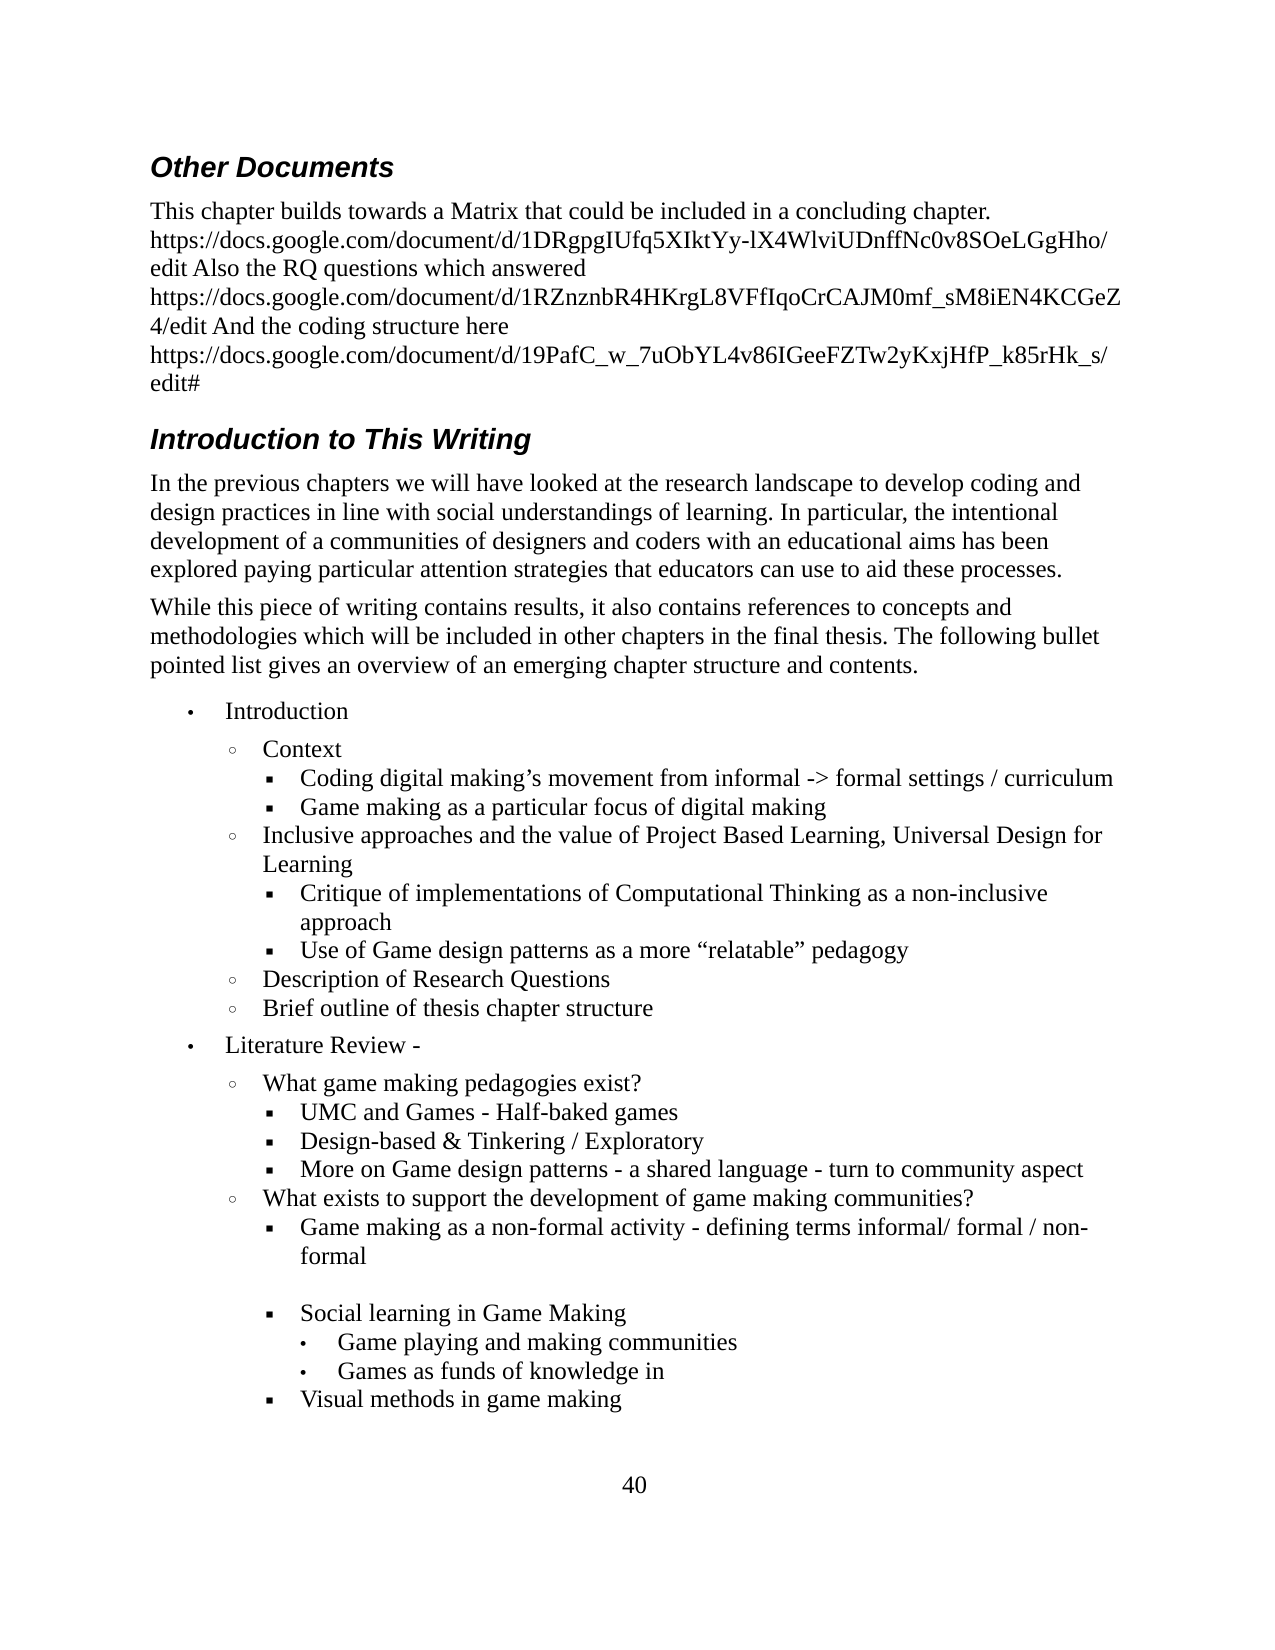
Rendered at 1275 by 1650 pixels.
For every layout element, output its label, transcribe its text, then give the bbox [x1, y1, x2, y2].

list Visual methods in game making [262, 1384, 1125, 1413]
text This chapter builds towards a Matrix that could be included in a concluding chapter. https://docs.google.com/document/d/1DRgpgIUfq5XIktYy-lX4WlviUDnffNc0v8SOeLGgHho/edit Also the RQ questions which answered https://docs.google.com/document/d/1RZnznbR4HKrgL8VFfIqoCrCAJM0mf_sM8iEN4KCGeZ4/edit And the coding structure here https://docs.google.com/document/d/19PafC_w_7uObYL4v86IGeeFZTw2yKxjHfP_k85rHk_s/edit# [150, 196, 1125, 397]
text While this piece of writing contains results, it also contains references to concepts and methodologies which will be included in other chapters in the final thesis. The following bullet pointed list gives an overview of an emerging chapter structure and contents. [150, 592, 1125, 678]
list Social learning in Game Making [262, 1298, 1125, 1327]
list Introduction [187, 696, 1125, 725]
list Use of Game design patterns as a more “relatable” pedagogy [262, 935, 1125, 964]
list UMC and Games - Half-baked games [262, 1097, 1125, 1126]
list Inclusive approaches and the value of Project Based Learning, Universal Design for Learning [225, 820, 1125, 878]
list More on Game design patterns - a shared language - turn to community aspect [262, 1154, 1125, 1183]
list Game making as a non-formal activity - defining terms informal/ formal / non-formal [262, 1212, 1125, 1298]
list Games as funds of knowledge in [300, 1356, 1125, 1384]
list Literature Review - [187, 1031, 1125, 1059]
list What exists to support the development of game making communities? [225, 1183, 1125, 1212]
subtitle Other Documents [150, 150, 1125, 183]
list Context [225, 734, 1125, 763]
list Critique of implementations of Computational Thinking as a non-inclusive approach [262, 878, 1125, 935]
text In the previous chapters we will have looked at the research landscape to develop coding and design practices in line with social understandings of learning. In particular, the intentional development of a communities of designers and coders with an educational aims has been explored paying particular attention strategies that educators can use to aid these processes. [150, 468, 1125, 583]
list Coding digital making’s movement from informal -> formal settings / curriculum [262, 763, 1125, 792]
list Game making as a particular focus of digital making [262, 792, 1125, 820]
subtitle Introduction to This Writing [150, 422, 1125, 456]
list Design-based & Tinkering / Exploratory [262, 1126, 1125, 1154]
list Game playing and making communities [300, 1327, 1125, 1356]
list Description of Research Questions [225, 964, 1125, 993]
list What game making pedagogies exist? [225, 1068, 1125, 1097]
list Brief outline of thesis chapter structure [225, 993, 1125, 1022]
